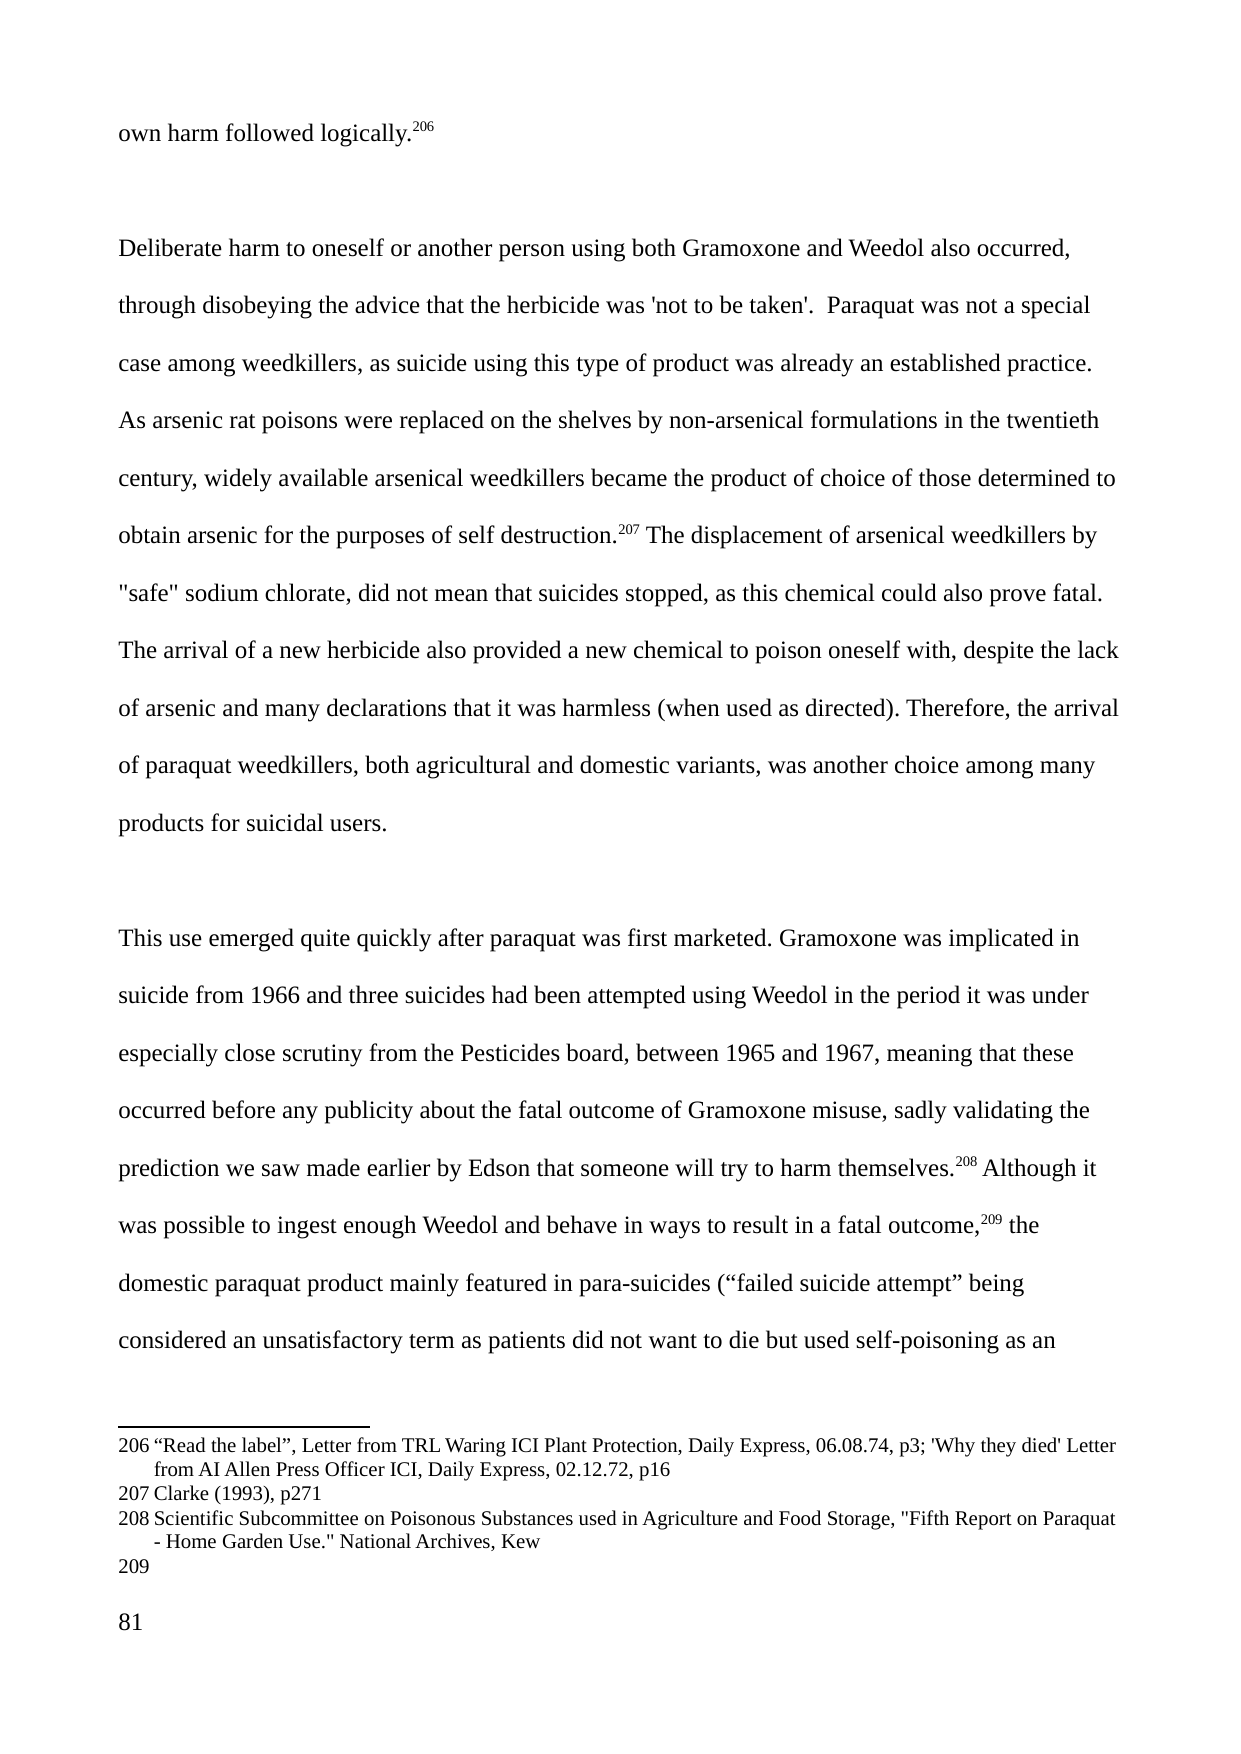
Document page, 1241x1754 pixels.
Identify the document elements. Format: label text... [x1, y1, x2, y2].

text “Read the label”, Letter from TRL Waring ICI Plant Protection, Daily Express, 06.08.74, p3; 'Why they died' Letter from AI Allen Press Officer ICI, Daily Express, 02.12.72, p16 [118, 1433, 1122, 1481]
text This use emerged quite quickly after paraquat was first marketed. Gramoxone was implicated in suicide from 1966 and three suicides had been attempted using Weedol in the period it was under especially close scrutiny from the Pesticides board, between 1965 and 1967, meaning that these occurred before any publicity about the fatal outcome of Gramoxone misuse, sadly validating the prediction we saw made earlier by Edson that someone will try to harm themselves. Although it was possible to ingest enough Weedol and behave in ways to result in a fatal outcome, the domestic paraquat product mainly featured in para-suicides (“failed suicide attempt” being considered an unsatisfactory term as patients did not want to die but used self-poisoning as an [118, 923, 1122, 1354]
text Scientific Subcommittee on Poisonous Substances used in Agriculture and Food Storage, "Fifth Report on Paraquat - Home Garden Use." National Archives, Kew [118, 1505, 1122, 1553]
text Clarke (1993), p271 [118, 1481, 1122, 1505]
text own harm followed logically. [118, 118, 1122, 147]
text Deliberate harm to oneself or another person using both Gramoxone and Weedol also occurred, through disobeying the advice that the herbicide was 'not to be taken'. Paraquat was not a special case among weedkillers, as suicide using this type of product was already an established practice. As arsenic rat poisons were replaced on the shelves by non-arsenical formulations in the twentieth century, widely available arsenical weedkillers became the product of choice of those determined to obtain arsenic for the purposes of self destruction. The displacement of arsenical weedkillers by "safe" sodium chlorate, did not mean that suicides stopped, as this chemical could also prove fatal. The arrival of a new herbicide also provided a new chemical to poison oneself with, despite the lack of arsenic and many declarations that it was harmless (when used as directed). Therefore, the arrival of paraquat weedkillers, both agricultural and domestic variants, was another choice among many products for suicidal users. [118, 233, 1122, 837]
